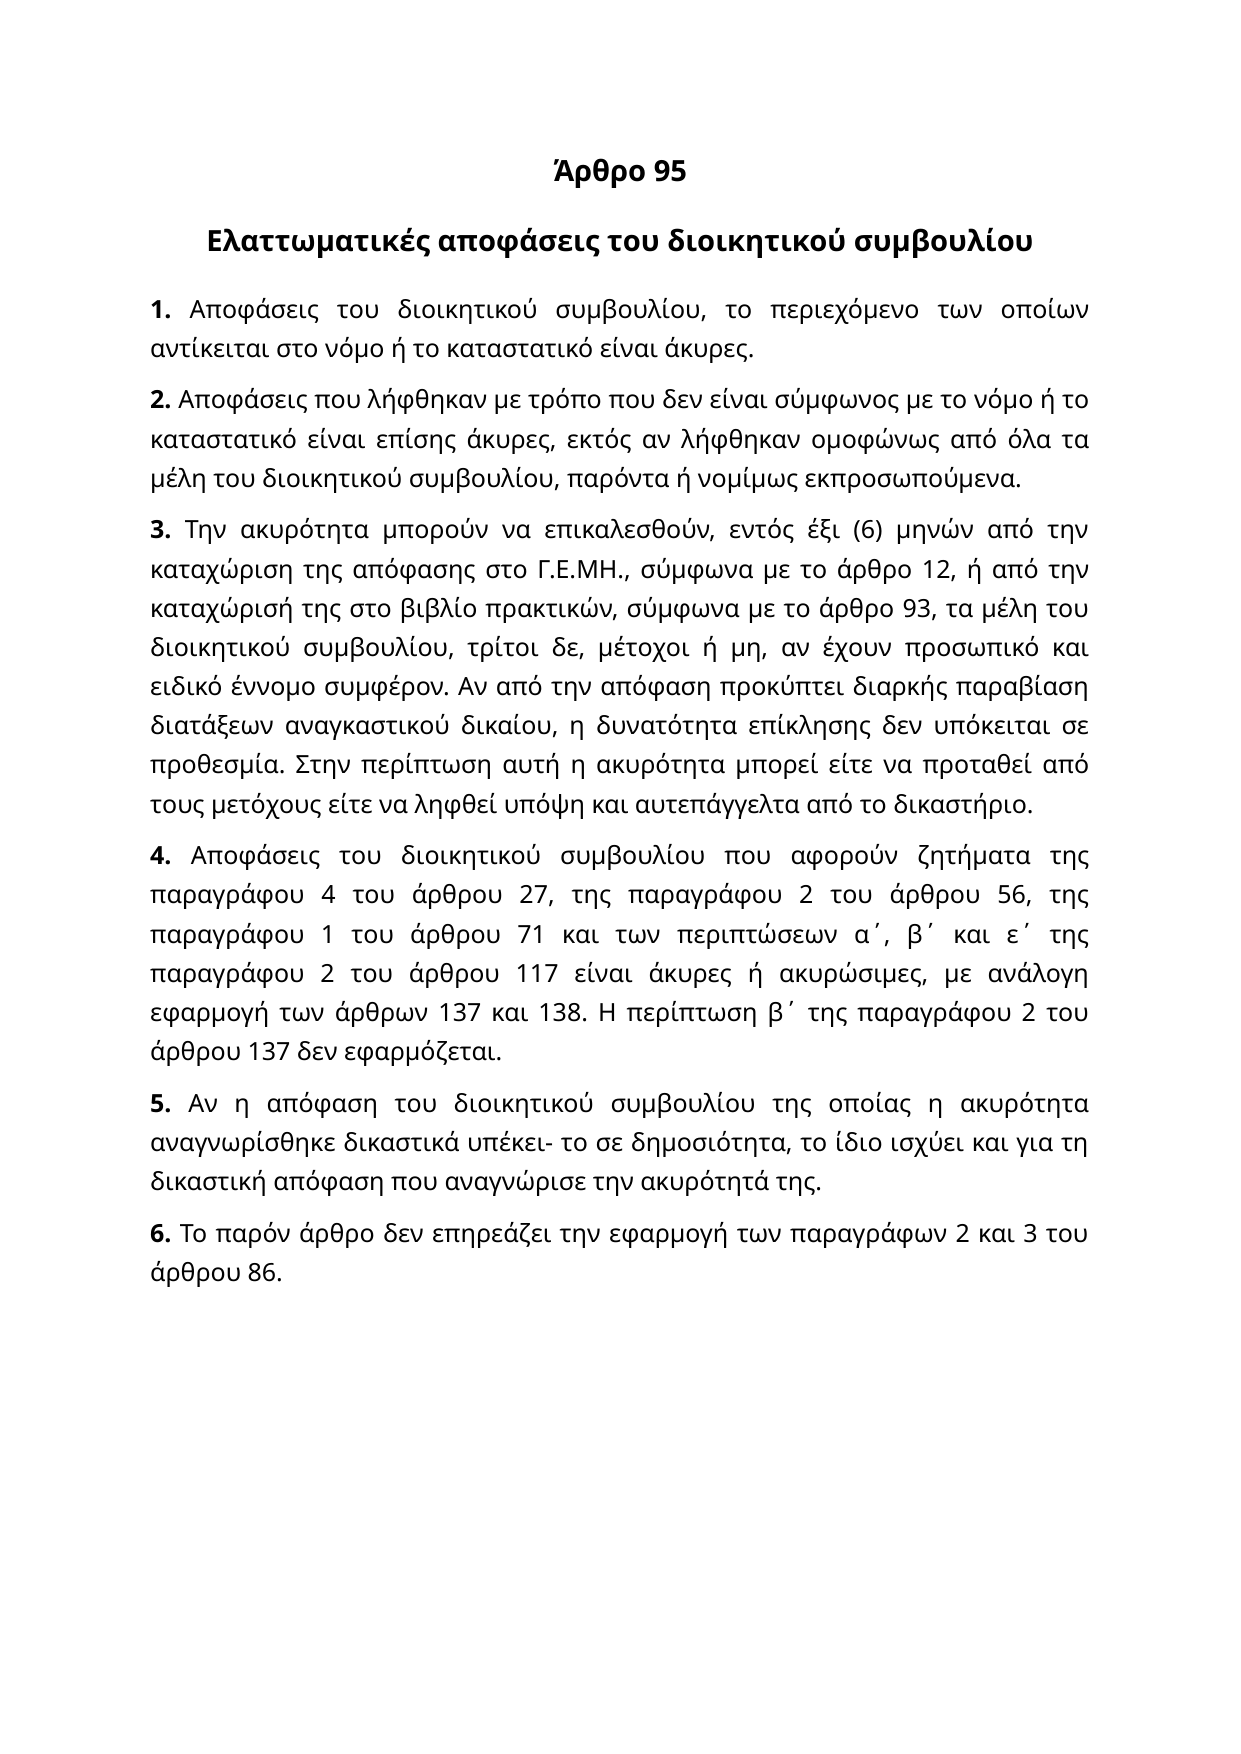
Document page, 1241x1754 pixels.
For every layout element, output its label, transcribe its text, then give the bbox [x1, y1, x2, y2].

subtitle Ελαττωματικές αποφάσεις του διοικητικού συμβουλίου [150, 221, 1090, 260]
text 1. Αποφάσεις του διοικητικού συμβουλίου, το περιεχόμενο των οποίων αντίκειται στο νόμο ή το καταστατικό είναι άκυρες. [150, 291, 1090, 364]
text 2. Αποφάσεις που λήφθηκαν με τρόπο που δεν είναι σύμφωνος με το νόμο ή το καταστατικό είναι επίσης άκυρες, εκτός αν λήφθηκαν ομοφώνως από όλα τα μέλη του διοικητικού συμβουλίου, παρόντα ή νομίμως εκπροσωπούμενα. [150, 382, 1090, 494]
text 3. Την ακυρότητα μπορούν να επικαλεσθούν, εντός έξι (6) μηνών από την καταχώριση της απόφασης στο Γ.Ε.ΜΗ., σύμφωνα με το άρθρο 12, ή από την καταχώρισή της στο βιβλίο πρακτικών, σύμφωνα με το άρθρο 93, τα μέλη του διοικητικού συμβουλίου, τρίτοι δε, μέτοχοι ή μη, αν έχουν προσωπικό και ειδικό έννομο συμφέρον. Αν από την απόφαση προκύπτει διαρκής παραβίαση διατάξεων αναγκαστικού δικαίου, η δυνατότητα επίκλησης δεν υπόκειται σε προθεσμία. Στην περίπτωση αυτή η ακυρότητα μπορεί είτε να προταθεί από τους μετόχους είτε να ληφθεί υπόψη και αυτεπάγγελτα από το δικαστήριο. [150, 512, 1090, 820]
text 6. Το παρόν άρθρο δεν επηρεάζει την εφαρμογή των παραγράφων 2 και 3 του άρθρου 86. [150, 1215, 1090, 1289]
text 4. Αποφάσεις του διοικητικού συμβουλίου που αφορούν ζητήματα της παραγράφου 4 του άρθρου 27, της παραγράφου 2 του άρθρου 56, της παραγράφου 1 του άρθρου 71 και των περιπτώσεων α΄, β΄ και ε΄ της παραγράφου 2 του άρθρου 117 είναι άκυρες ή ακυρώσιμες, με ανάλογη εφαρμογή των άρθρων 137 και 138. Η περίπτωση β΄ της παραγράφου 2 του άρθρου 137 δεν εφαρμόζεται. [150, 838, 1090, 1068]
subtitle Άρθρο 95 [150, 150, 1090, 190]
text 5. Αν η απόφαση του διοικητικού συμβουλίου της οποίας η ακυρότητα αναγνωρίσθηκε δικαστικά υπέκει- το σε δημοσιότητα, το ίδιο ισχύει και για τη δικαστική απόφαση που αναγνώρισε την ακυρότητά της. [150, 1085, 1090, 1198]
